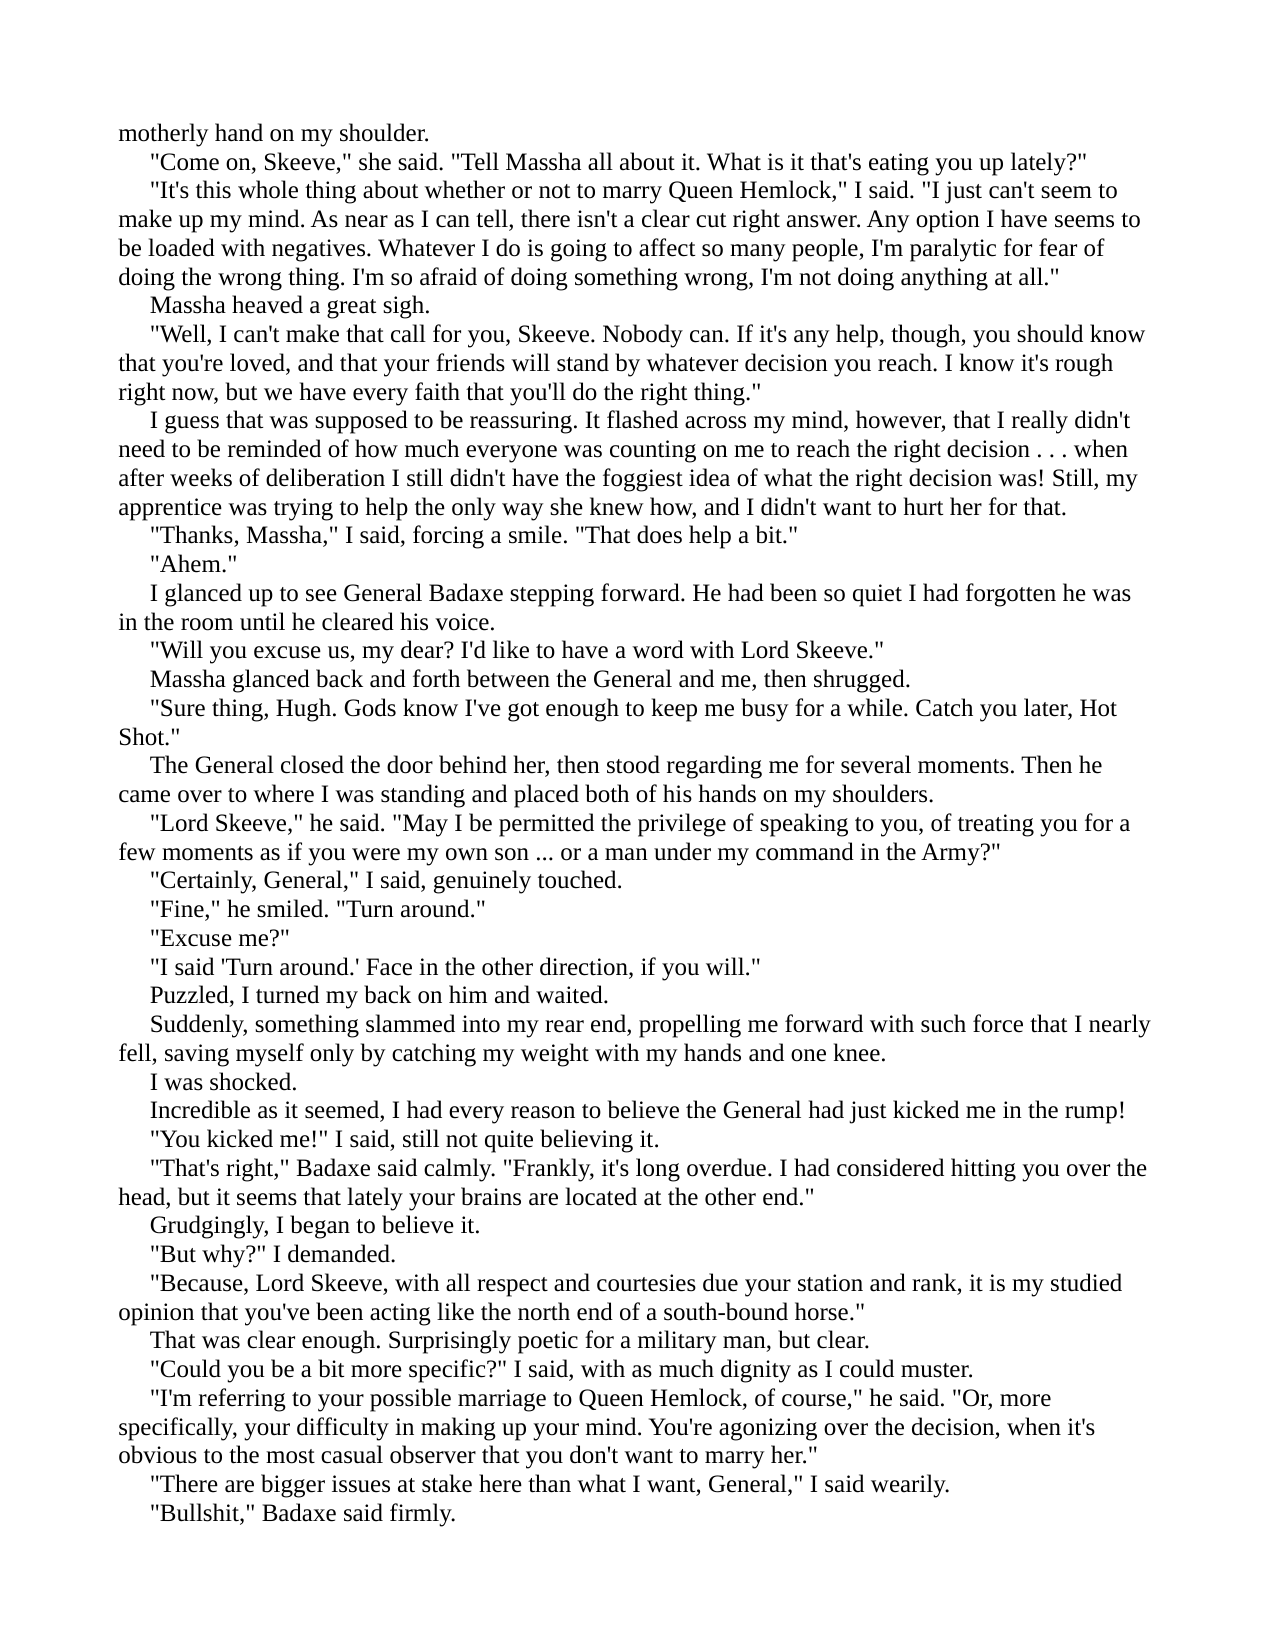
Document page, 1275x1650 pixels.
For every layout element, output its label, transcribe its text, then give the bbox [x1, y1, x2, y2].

text The General closed the door behind her, then stood regarding me for several moments. Then he came over to where I was standing and placed both of his hands on my shoulders. [118, 751, 1157, 808]
text "Will you excuse us, my dear? I'd like to have a word with Lord Skeeve." [118, 636, 1157, 664]
text motherly hand on my shoulder. [118, 118, 1157, 147]
text "Come on, Skeeve," she said. "Tell Massha all about it. What is it that's eating you up lately?" [118, 147, 1157, 176]
text "There are bigger issues at stake here than what I want, General," I said wearily. [118, 1469, 1157, 1498]
text "Well, I can't make that call for you, Skeeve. Nobody can. If it's any help, though, you should know that you're loved, and that your friends will stand by whatever decision you reach. I know it's rough right now, but we have every faith that you'll do the right thing." [118, 319, 1157, 406]
text "Excuse me?" [118, 923, 1157, 952]
text "Thanks, Massha," I said, forcing a smile. "That does help a bit." [118, 521, 1157, 549]
text "I'm referring to your possible marriage to Queen Hemlock, of course," he said. "Or, more specifically, your difficulty in making up your mind. You're agonizing over the decision, when it's obvious to the most casual observer that you don't want to marry her." [118, 1383, 1157, 1469]
text Puzzled, I turned my back on him and waited. [118, 981, 1157, 1009]
text "Lord Skeeve," he said. "May I be permitted the privilege of speaking to you, of treating you for a few moments as if you were my own son ... or a man under my command in the Army?" [118, 808, 1157, 866]
text "Sure thing, Hugh. Gods know I've got enough to keep me busy for a while. Catch you later, Hot Shot." [118, 693, 1157, 751]
text "Certainly, General," I said, genuinely touched. [118, 866, 1157, 894]
text Grudgingly, I began to believe it. [118, 1211, 1157, 1239]
text Massha heaved a great sigh. [118, 291, 1157, 319]
text "That's right," Badaxe said calmly. "Frankly, it's long overdue. I had considered hitting you over the head, but it seems that lately your brains are located at the other end." [118, 1153, 1157, 1211]
text I was shocked. [118, 1067, 1157, 1096]
text "Could you be a bit more specific?" I said, with as much dignity as I could muster. [118, 1354, 1157, 1383]
text "You kicked me!" I said, still not quite believing it. [118, 1124, 1157, 1153]
text "It's this whole thing about whether or not to marry Queen Hemlock," I said. "I just can't seem to make up my mind. As near as I can tell, there isn't a clear cut right answer. Any option I have seems to be loaded with negatives. Whatever I do is going to affect so many people, I'm paralytic for fear of doing the wrong thing. I'm so afraid of doing something wrong, I'm not doing anything at all." [118, 176, 1157, 291]
text "Bullshit," Badaxe said firmly. [118, 1498, 1157, 1527]
text That was clear enough. Surprisingly poetic for a military man, but clear. [118, 1326, 1157, 1354]
text "Fine," he smiled. "Turn around." [118, 894, 1157, 923]
text "Because, Lord Skeeve, with all respect and courtesies due your station and rank, it is my studied opinion that you've been acting like the north end of a south-bound horse." [118, 1268, 1157, 1326]
text I glanced up to see General Badaxe stepping forward. He had been so quiet I had forgotten he was in the room until he cleared his voice. [118, 578, 1157, 636]
text "But why?" I demanded. [118, 1239, 1157, 1268]
text "I said 'Turn around.' Face in the other direction, if you will." [118, 952, 1157, 981]
text Massha glanced back and forth between the General and me, then shrugged. [118, 664, 1157, 693]
text Incredible as it seemed, I had every reason to believe the General had just kicked me in the rump! [118, 1096, 1157, 1124]
text "Ahem." [118, 549, 1157, 578]
text Suddenly, something slammed into my rear end, propelling me forward with such force that I nearly fell, saving myself only by catching my weight with my hands and one knee. [118, 1009, 1157, 1067]
text I guess that was supposed to be reassuring. It flashed across my mind, however, that I really didn't need to be reminded of how much everyone was counting on me to reach the right decision . . . when after weeks of deliberation I still didn't have the foggiest idea of what the right decision was! Still, my apprentice was trying to help the only way she knew how, and I didn't want to hurt her for that. [118, 406, 1157, 521]
